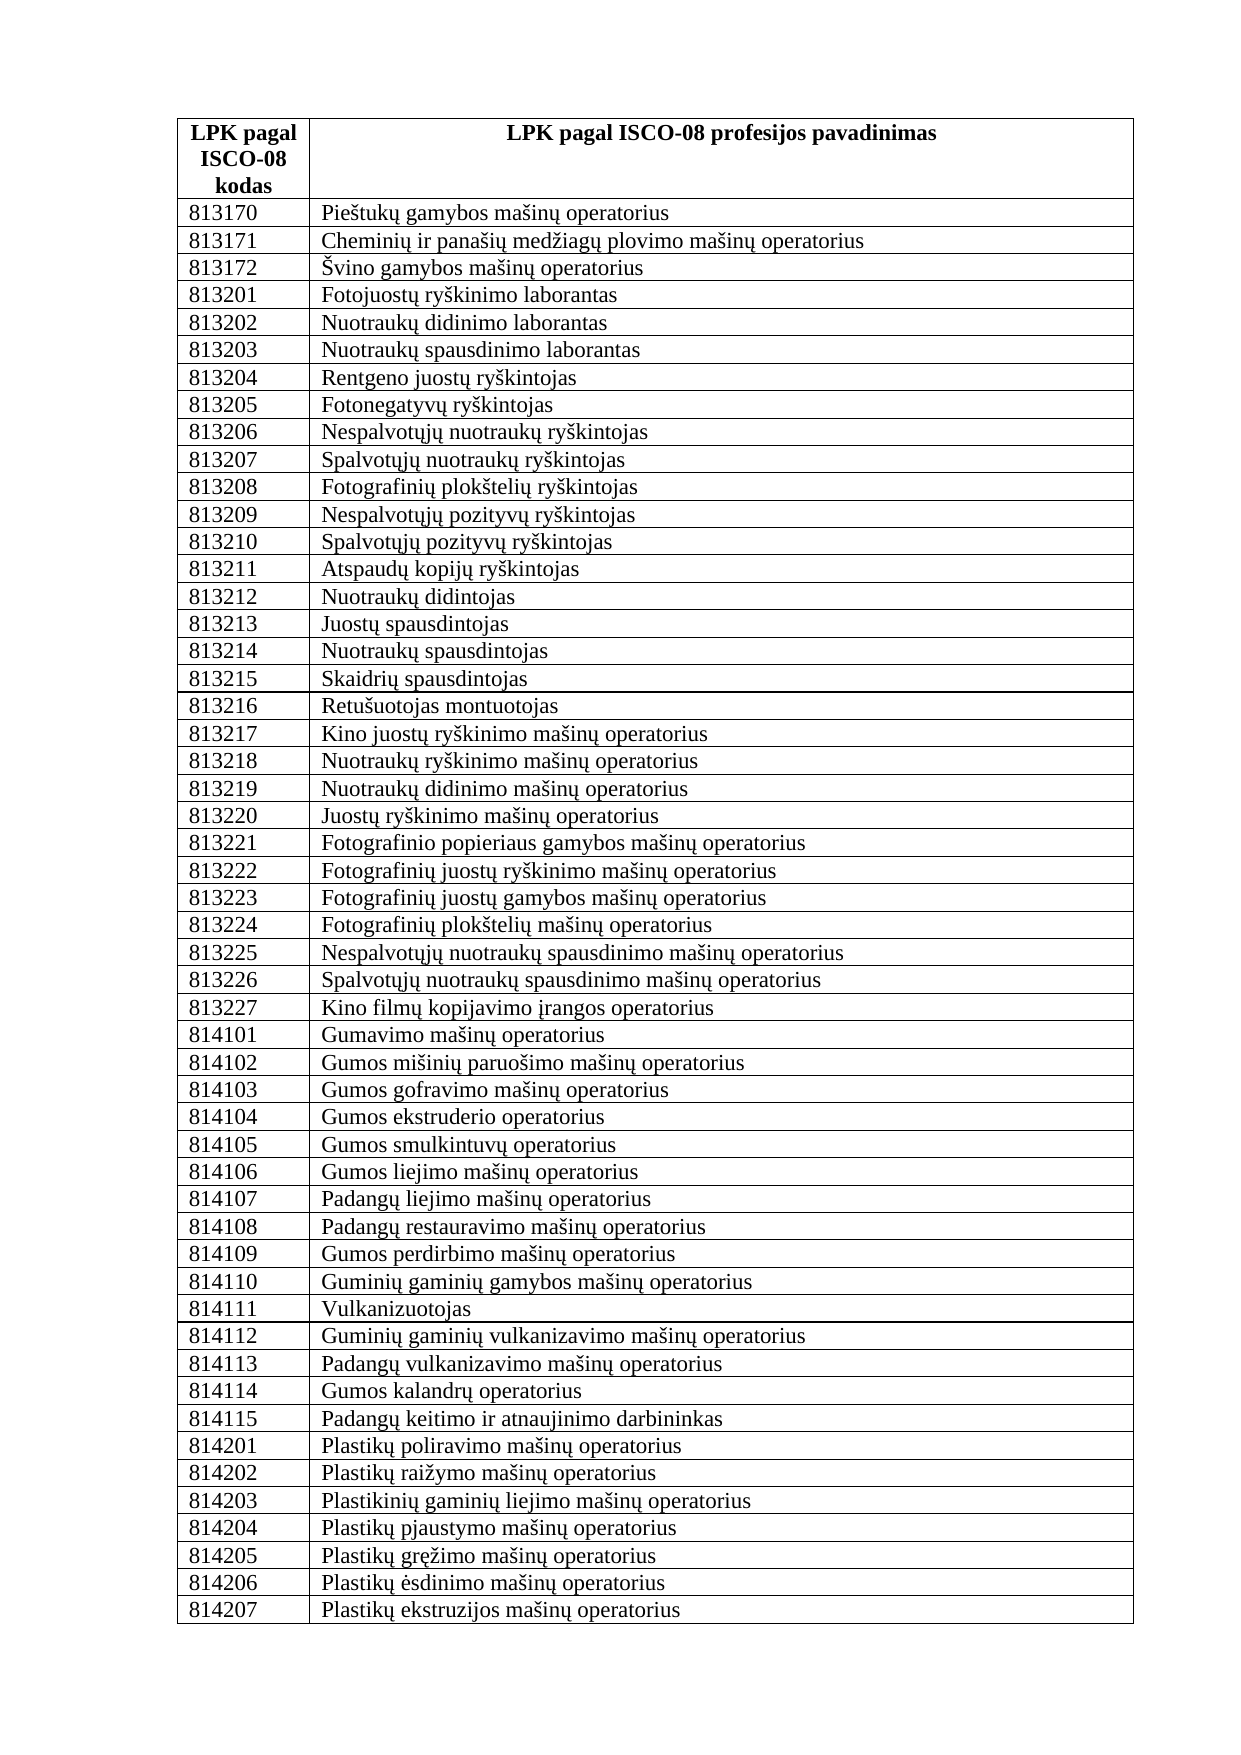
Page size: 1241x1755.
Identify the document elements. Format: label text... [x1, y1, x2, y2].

table_cell Plastikų pjaustymo mašinų operatorius [310, 1514, 1133, 1541]
table_cell 813208 [178, 473, 309, 499]
table_cell 813218 [178, 747, 309, 773]
table_cell 814205 [178, 1542, 309, 1568]
table_header LPK pagal ISCO-08 kodas [178, 119, 309, 198]
table_cell 813216 [178, 693, 309, 719]
table_cell 813202 [178, 309, 309, 335]
table_cell Plastikų gręžimo mašinų operatorius [310, 1542, 1133, 1568]
table_cell Juostų ryškinimo mašinų operatorius [310, 802, 1133, 828]
table_cell 814108 [178, 1213, 309, 1239]
table_cell 813201 [178, 281, 309, 308]
table_cell 814204 [178, 1514, 309, 1541]
table_cell Fotografinių plokštelių mašinų operatorius [310, 912, 1133, 938]
table_cell 814111 [178, 1295, 309, 1321]
table_cell 813227 [178, 994, 309, 1020]
table_cell 813203 [178, 336, 309, 363]
table_header LPK pagal ISCO-08 profesijos pavadinimas [310, 119, 1133, 198]
table_cell 814203 [178, 1487, 309, 1513]
table_cell Cheminių ir panašių medžiagų plovimo mašinų operatorius [310, 227, 1133, 253]
table_cell Plastikų ekstruzijos mašinų operatorius [310, 1596, 1133, 1623]
table_cell Gumavimo mašinų operatorius [310, 1021, 1133, 1047]
table_cell Plastikų ėsdinimo mašinų operatorius [310, 1569, 1133, 1595]
table_cell Plastikinių gaminių liejimo mašinų operatorius [310, 1487, 1133, 1513]
table_cell Plastikų raižymo mašinų operatorius [310, 1460, 1133, 1486]
table_cell 814106 [178, 1158, 309, 1184]
table_cell 814201 [178, 1432, 309, 1458]
table_cell Padangų liejimo mašinų operatorius [310, 1186, 1133, 1212]
table_cell 814114 [178, 1377, 309, 1404]
table_cell 813212 [178, 583, 309, 609]
table_cell Gumos mišinių paruošimo mašinų operatorius [310, 1049, 1133, 1075]
table_cell 813223 [178, 884, 309, 911]
table_cell Kino juostų ryškinimo mašinų operatorius [310, 720, 1133, 746]
table_cell Spalvotųjų pozityvų ryškintojas [310, 528, 1133, 554]
table_cell Guminių gaminių vulkanizavimo mašinų operatorius [310, 1323, 1133, 1349]
table_cell 813209 [178, 501, 309, 527]
table_cell Gumos liejimo mašinų operatorius [310, 1158, 1133, 1184]
table_cell Rentgeno juostų ryškintojas [310, 364, 1133, 390]
table_cell Fotografinių plokštelių ryškintojas [310, 473, 1133, 499]
table_cell Fotografinių juostų ryškinimo mašinų operatorius [310, 857, 1133, 883]
table_cell Skaidrių spausdintojas [310, 665, 1133, 691]
table_cell Nuotraukų didintojas [310, 583, 1133, 609]
table_cell Atspaudų kopijų ryškintojas [310, 555, 1133, 582]
table_cell 814109 [178, 1240, 309, 1267]
table_cell Nuotraukų didinimo mašinų operatorius [310, 775, 1133, 801]
table_cell 813226 [178, 966, 309, 993]
table_cell Pieštukų gamybos mašinų operatorius [310, 199, 1133, 226]
table_cell 813215 [178, 665, 309, 691]
table_cell 814104 [178, 1103, 309, 1130]
table_cell 813219 [178, 775, 309, 801]
table_cell 814107 [178, 1186, 309, 1212]
table_cell Gumos ekstruderio operatorius [310, 1103, 1133, 1130]
table_cell 814103 [178, 1076, 309, 1102]
table_cell 814101 [178, 1021, 309, 1047]
table_cell Nuotraukų spausdinimo laborantas [310, 336, 1133, 363]
table_cell 813224 [178, 912, 309, 938]
table_cell 813222 [178, 857, 309, 883]
table_cell Nespalvotųjų nuotraukų spausdinimo mašinų operatorius [310, 939, 1133, 965]
table_cell 814207 [178, 1596, 309, 1623]
table_cell 813217 [178, 720, 309, 746]
table_cell 813213 [178, 610, 309, 637]
table_cell 813211 [178, 555, 309, 582]
table_cell Padangų restauravimo mašinų operatorius [310, 1213, 1133, 1239]
table_cell 813220 [178, 802, 309, 828]
table_cell Gumos smulkintuvų operatorius [310, 1131, 1133, 1157]
table_cell Plastikų poliravimo mašinų operatorius [310, 1432, 1133, 1458]
table_cell Spalvotųjų nuotraukų spausdinimo mašinų operatorius [310, 966, 1133, 993]
table_cell Gumos gofravimo mašinų operatorius [310, 1076, 1133, 1102]
table_cell 814115 [178, 1405, 309, 1431]
table_cell 813206 [178, 419, 309, 445]
table_cell Fotojuostų ryškinimo laborantas [310, 281, 1133, 308]
table_cell 813214 [178, 638, 309, 664]
table_cell Guminių gaminių gamybos mašinų operatorius [310, 1268, 1133, 1294]
table_cell Gumos perdirbimo mašinų operatorius [310, 1240, 1133, 1267]
table_cell 813207 [178, 446, 309, 472]
table_cell Juostų spausdintojas [310, 610, 1133, 637]
table_cell Nuotraukų didinimo laborantas [310, 309, 1133, 335]
table_cell Fotonegatyvų ryškintojas [310, 391, 1133, 417]
table_cell 814105 [178, 1131, 309, 1157]
table_cell Padangų keitimo ir atnaujinimo darbininkas [310, 1405, 1133, 1431]
table_cell 814206 [178, 1569, 309, 1595]
table_cell Nespalvotųjų pozityvų ryškintojas [310, 501, 1133, 527]
table_cell 813204 [178, 364, 309, 390]
table_cell 814102 [178, 1049, 309, 1075]
table_cell Retušuotojas montuotojas [310, 693, 1133, 719]
table_cell Fotografinio popieriaus gamybos mašinų operatorius [310, 829, 1133, 856]
table_cell 813221 [178, 829, 309, 856]
table_cell Vulkanizuotojas [310, 1295, 1133, 1321]
table_cell 813225 [178, 939, 309, 965]
table_cell Nespalvotųjų nuotraukų ryškintojas [310, 419, 1133, 445]
table_cell Nuotraukų ryškinimo mašinų operatorius [310, 747, 1133, 773]
table_cell Kino filmų kopijavimo įrangos operatorius [310, 994, 1133, 1020]
table_cell 814113 [178, 1350, 309, 1376]
table_cell Švino gamybos mašinų operatorius [310, 254, 1133, 280]
table_cell 813210 [178, 528, 309, 554]
table_cell 813170 [178, 199, 309, 226]
table_cell 814112 [178, 1323, 309, 1349]
table_cell 814202 [178, 1460, 309, 1486]
table_cell Fotografinių juostų gamybos mašinų operatorius [310, 884, 1133, 911]
table_cell Gumos kalandrų operatorius [310, 1377, 1133, 1404]
table_cell 813205 [178, 391, 309, 417]
table_cell Padangų vulkanizavimo mašinų operatorius [310, 1350, 1133, 1376]
table_cell Spalvotųjų nuotraukų ryškintojas [310, 446, 1133, 472]
table_cell 814110 [178, 1268, 309, 1294]
table_cell 813172 [178, 254, 309, 280]
table_cell 813171 [178, 227, 309, 253]
table_cell Nuotraukų spausdintojas [310, 638, 1133, 664]
